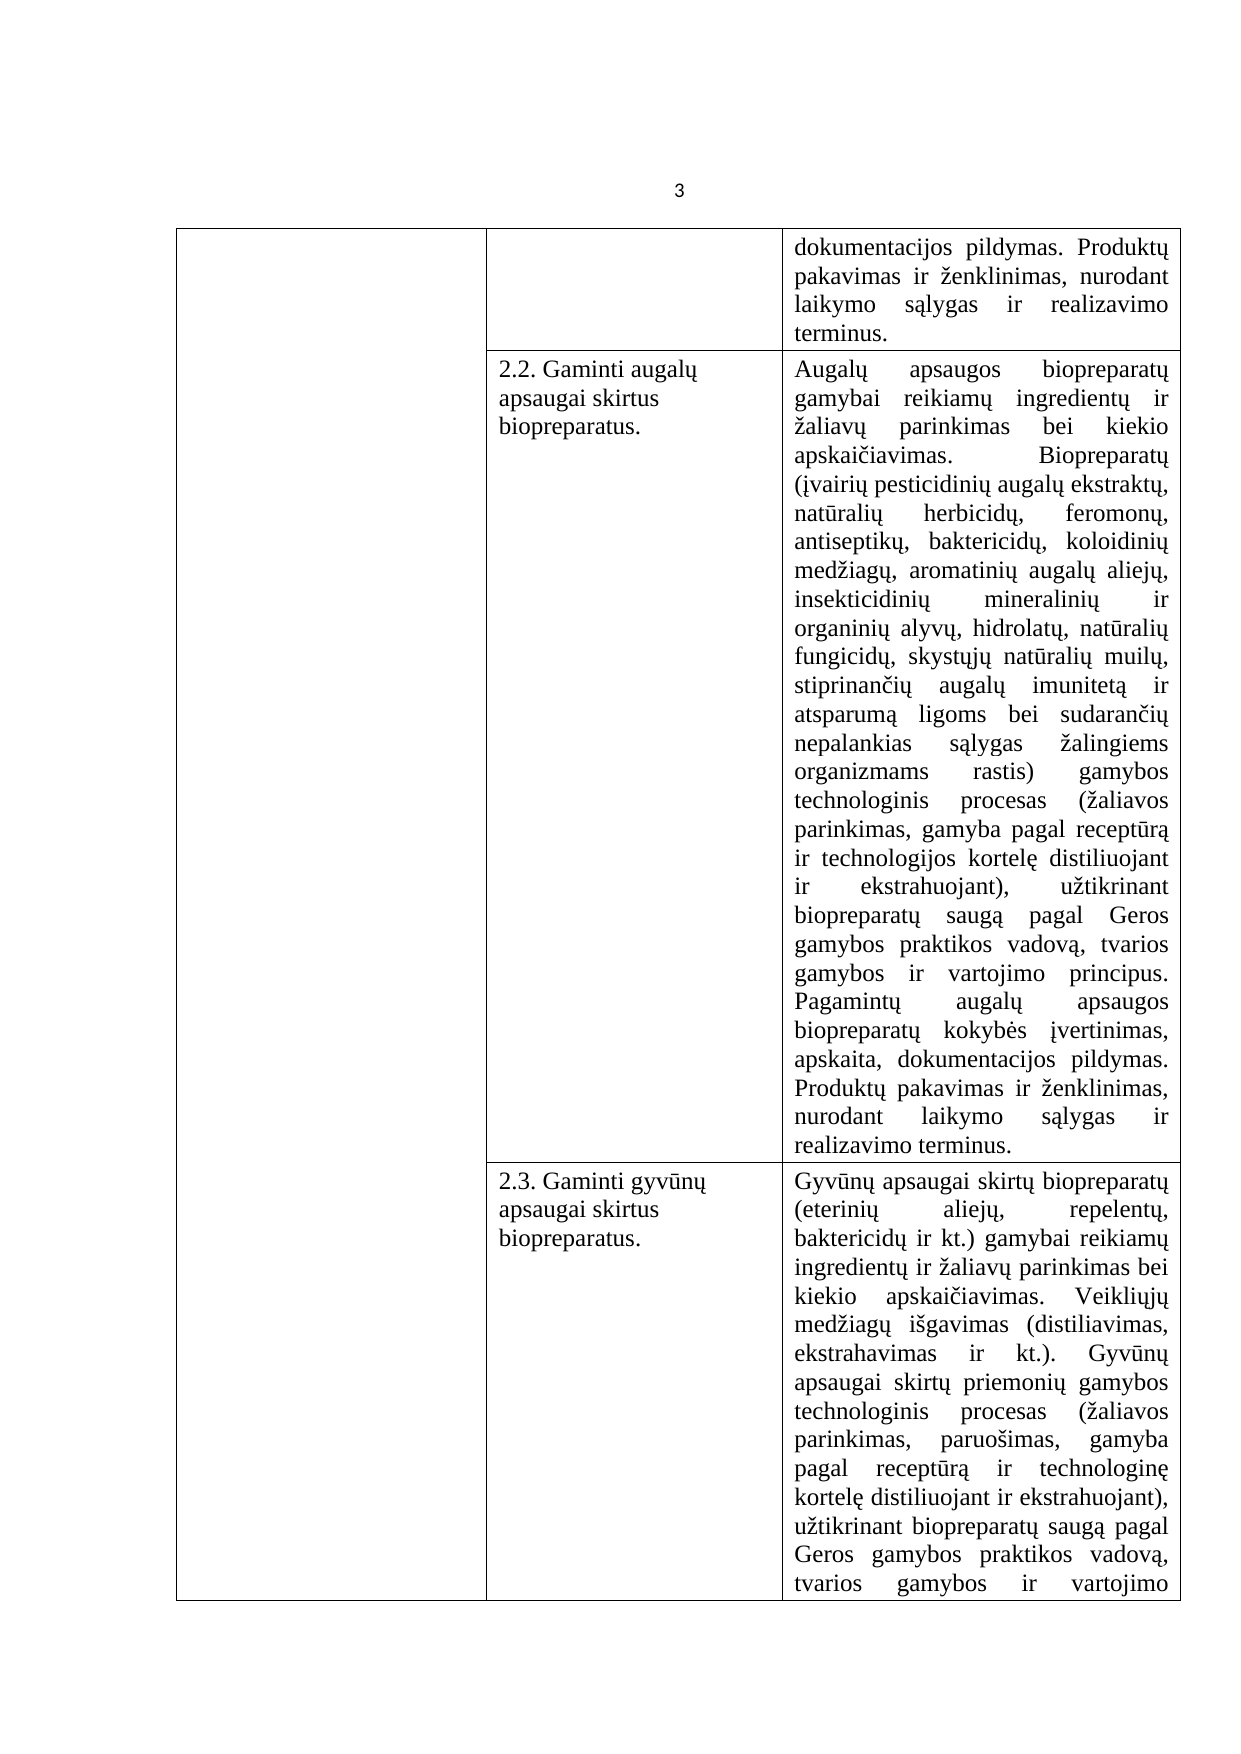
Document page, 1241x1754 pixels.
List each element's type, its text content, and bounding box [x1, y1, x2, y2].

table_cell Gyvūnų apsaugai skirtų biopreparatų (eterinių aliejų, repelentų, baktericidų ir kt.) gamybai reikiamų ingredientų ir žaliavų parinkimas bei kiekio apskaičiavimas. Veikliųjų medžiagų išgavimas (distiliavimas, ekstrahavimas ir kt.). Gyvūnų apsaugai skirtų priemonių gamybos technologinis procesas (žaliavos parinkimas, paruošimas, gamyba pagal receptūrą ir technologinę kortelę distiliuojant ir ekstrahuojant), užtikrinant biopreparatų saugą pagal Geros gamybos praktikos vadovą, tvarios gamybos ir vartojimo [783, 1163, 1180, 1600]
table_cell 2.2. Gaminti augalų apsaugai skirtus biopreparatus. [487, 351, 782, 1162]
table_cell Augalų apsaugos biopreparatų gamybai reikiamų ingredientų ir žaliavų parinkimas bei kiekio apskaičiavimas. Biopreparatų (įvairių pesticidinių augalų ekstraktų, natūralių herbicidų, feromonų, antiseptikų, baktericidų, koloidinių medžiagų, aromatinių augalų aliejų, insekticidinių mineralinių ir organinių alyvų, hidrolatų, natūralių fungicidų, skystųjų natūralių muilų, stiprinančių augalų imunitetą ir atsparumą ligoms bei sudarančių nepalankias sąlygas žalingiems organizmams rastis) gamybos technologinis procesas (žaliavos parinkimas, gamyba pagal receptūrą ir technologijos kortelę distiliuojant ir ekstrahuojant), užtikrinant biopreparatų saugą pagal Geros gamybos praktikos vadovą, tvarios gamybos ir vartojimo principus. Pagamintų augalų apsaugos biopreparatų kokybės įvertinimas, apskaita, dokumentacijos pildymas. Produktų pakavimas ir ženklinimas, nurodant laikymo sąlygas ir realizavimo terminus. [783, 351, 1180, 1162]
table_cell 2.3. Gaminti gyvūnų apsaugai skirtus biopreparatus. [487, 1163, 782, 1600]
table_cell [487, 229, 782, 350]
table_cell [177, 229, 486, 1600]
table_cell dokumentacijos pildymas. Produktų pakavimas ir ženklinimas, nurodant laikymo sąlygas ir realizavimo terminus. [783, 229, 1180, 350]
